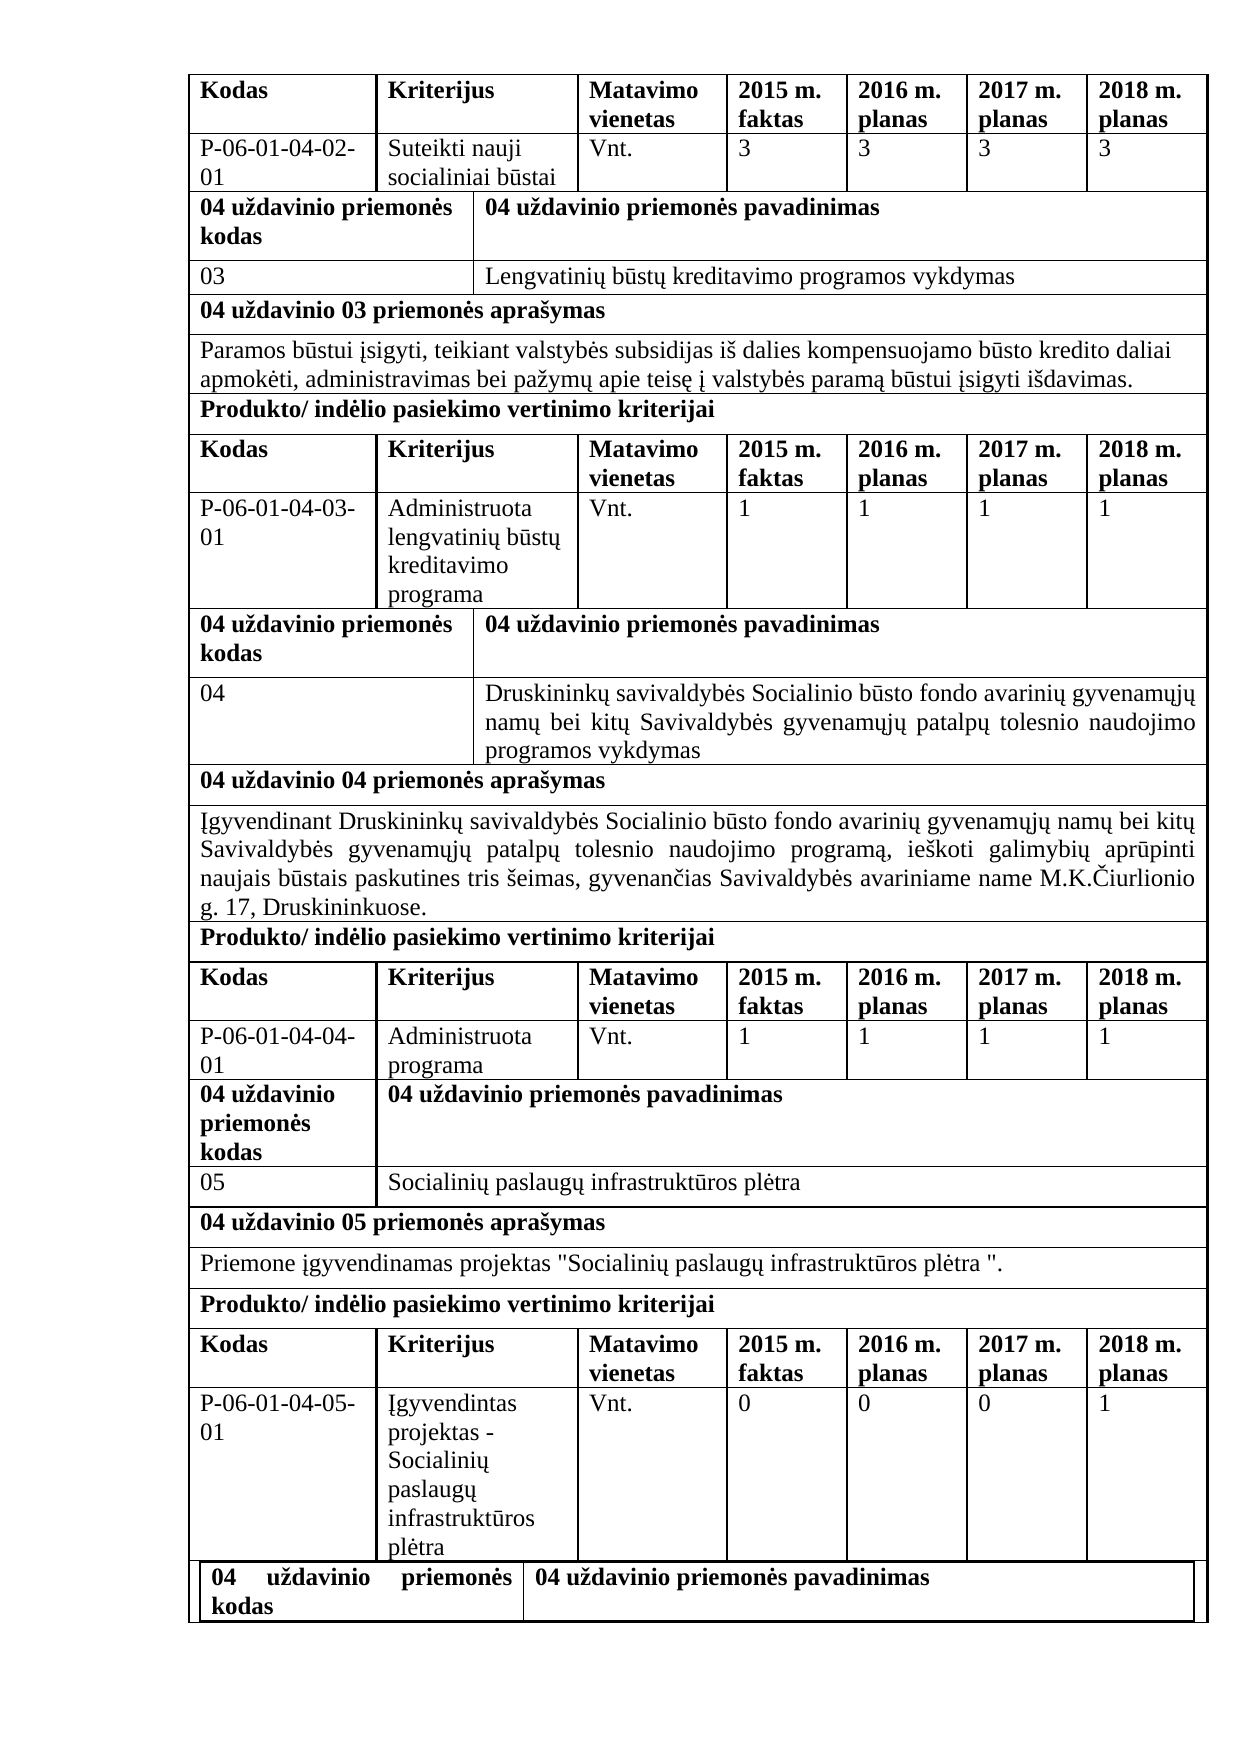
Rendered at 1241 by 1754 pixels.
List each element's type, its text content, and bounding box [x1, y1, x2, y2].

table_cell Kodas [190, 75, 375, 132]
table_cell Kriterijus [378, 435, 577, 492]
table_cell 2017 m. planas [968, 1329, 1086, 1387]
table_cell 04 uždavinio 03 priemonės aprašymas [190, 295, 1206, 334]
table_cell Vnt. [579, 134, 726, 191]
table_cell Matavimo vienetas [579, 963, 726, 1020]
table_cell 04 uždavinio priemonės pavadinimas [378, 1080, 1206, 1166]
table_cell Suteikti nauji socialiniai būstai [378, 134, 577, 191]
table_header 04 uždavinio priemonės kodas [201, 1563, 523, 1620]
table_cell Administruota programa [378, 1021, 577, 1078]
table_cell 05 [190, 1167, 375, 1206]
table_cell 04 uždavinio 05 priemonės aprašymas [190, 1208, 1206, 1247]
table_cell Kriterijus [378, 1329, 577, 1387]
table_cell 2018 m. planas [1088, 75, 1206, 132]
table_cell 1 [728, 1021, 846, 1078]
table_cell 3 [848, 134, 966, 191]
table_cell 2016 m. planas [848, 435, 966, 492]
table_cell 3 [1088, 134, 1206, 191]
table_cell 1 [848, 1021, 966, 1078]
table_cell 1 [968, 1021, 1086, 1078]
table_cell 0 [728, 1388, 846, 1560]
table_cell 1 [1088, 1388, 1206, 1560]
table_cell Produkto/ indėlio pasiekimo vertinimo kriterijai [190, 922, 1206, 961]
table_cell Socialinių paslaugų infrastruktūros plėtra [378, 1167, 1206, 1206]
table_cell 0 [968, 1388, 1086, 1560]
table_cell Produkto/ indėlio pasiekimo vertinimo kriterijai [190, 1289, 1206, 1328]
table_cell Produkto/ indėlio pasiekimo vertinimo kriterijai [190, 394, 1206, 433]
table_cell 2017 m. planas [968, 963, 1086, 1020]
table_cell 2017 m. planas [968, 75, 1086, 132]
table_cell 2016 m. planas [848, 963, 966, 1020]
table_cell Vnt. [579, 1388, 726, 1560]
table_cell 3 [728, 134, 846, 191]
table_cell 04 [190, 678, 473, 764]
table_cell Įgyvendinant Druskininkų savivaldybės Socialinio būsto fondo avarinių gyvenamųjų namų bei kitų Savivaldybės gyvenamųjų patalpų tolesnio naudojimo programą, ieškoti galimybių aprūpinti naujais būstais paskutines tris šeimas, gyvenančias Savivaldybės avariniame name M.K.Čiurlionio g. 17, Druskininkuose. [190, 806, 1206, 921]
table_cell Paramos būstui įsigyti, teikiant valstybės subsidijas iš dalies kompensuojamo būsto kredito daliai apmokėti, administravimas bei pažymų apie teisę į valstybės paramą būstui įsigyti išdavimas. [190, 335, 1206, 393]
table_cell Vnt. [579, 493, 726, 608]
table_cell Vnt. [579, 1021, 726, 1078]
table_cell P-06-01-04-03-01 [190, 493, 375, 608]
table_cell 04 uždavinio priemonės pavadinimas [474, 192, 1206, 260]
table_cell 2018 m. planas [1088, 963, 1206, 1020]
table_cell 1 [1088, 493, 1206, 608]
table_cell 1 [968, 493, 1086, 608]
table_cell 04 uždavinio priemonės kodas [190, 1080, 375, 1166]
table_cell 2018 m. planas [1088, 435, 1206, 492]
table_cell Kodas [190, 1329, 375, 1387]
table_cell 2016 m. planas [848, 75, 966, 132]
table_cell 2015 m. faktas [728, 963, 846, 1020]
table_cell P-06-01-04-04-01 [190, 1021, 375, 1078]
table_cell 0 [848, 1388, 966, 1560]
table_cell [1195, 1561, 1206, 1622]
table_cell 04 uždavinio 04 priemonės aprašymas [190, 765, 1206, 805]
table_cell P-06-01-04-05-01 [190, 1388, 375, 1560]
table_cell 2015 m. faktas [728, 435, 846, 492]
table_cell Matavimo vienetas [579, 435, 726, 492]
table_cell Kriterijus [378, 75, 577, 132]
table_cell 2016 m. planas [848, 1329, 966, 1387]
table_cell 1 [848, 493, 966, 608]
table_cell 3 [968, 134, 1086, 191]
table_cell Matavimo vienetas [579, 75, 726, 132]
table_cell Įgyvendintas projektas - Socialinių paslaugų infrastruktūros plėtra [378, 1388, 577, 1560]
table_cell 2015 m. faktas [728, 75, 846, 132]
table_cell Kodas [190, 435, 375, 492]
table_cell Priemone įgyvendinamas projektas "Socialinių paslaugų infrastruktūros plėtra ". [190, 1248, 1206, 1288]
table_cell [190, 1561, 199, 1622]
table_cell Lengvatinių būstų kreditavimo programos vykdymas [474, 261, 1206, 294]
table_cell Kodas [190, 963, 375, 1020]
table_cell Druskininkų savivaldybės Socialinio būsto fondo avarinių gyvenamųjų namų bei kitų Savivaldybės gyvenamųjų patalpų tolesnio naudojimo programos vykdymas [474, 678, 1206, 764]
table_cell Administruota lengvatinių būstų kreditavimo programa [378, 493, 577, 608]
table_cell 04 uždavinio priemonės kodas [190, 609, 473, 677]
table_cell 1 [728, 493, 846, 608]
table_cell 04 uždavinio priemonės pavadinimas [474, 609, 1206, 677]
table_cell 04 uždavinio priemonės kodas [190, 192, 473, 260]
table_cell P-06-01-04-02-01 [190, 134, 375, 191]
table_cell Matavimo vienetas [579, 1329, 726, 1387]
table_cell 2018 m. planas [1088, 1329, 1206, 1387]
table_header 04 uždavinio priemonės pavadinimas [524, 1563, 1193, 1620]
table_cell Kriterijus [378, 963, 577, 1020]
table_cell 1 [1088, 1021, 1206, 1078]
table_cell 2017 m. planas [968, 435, 1086, 492]
table_cell 2015 m. faktas [728, 1329, 846, 1387]
table_cell 03 [190, 261, 473, 294]
